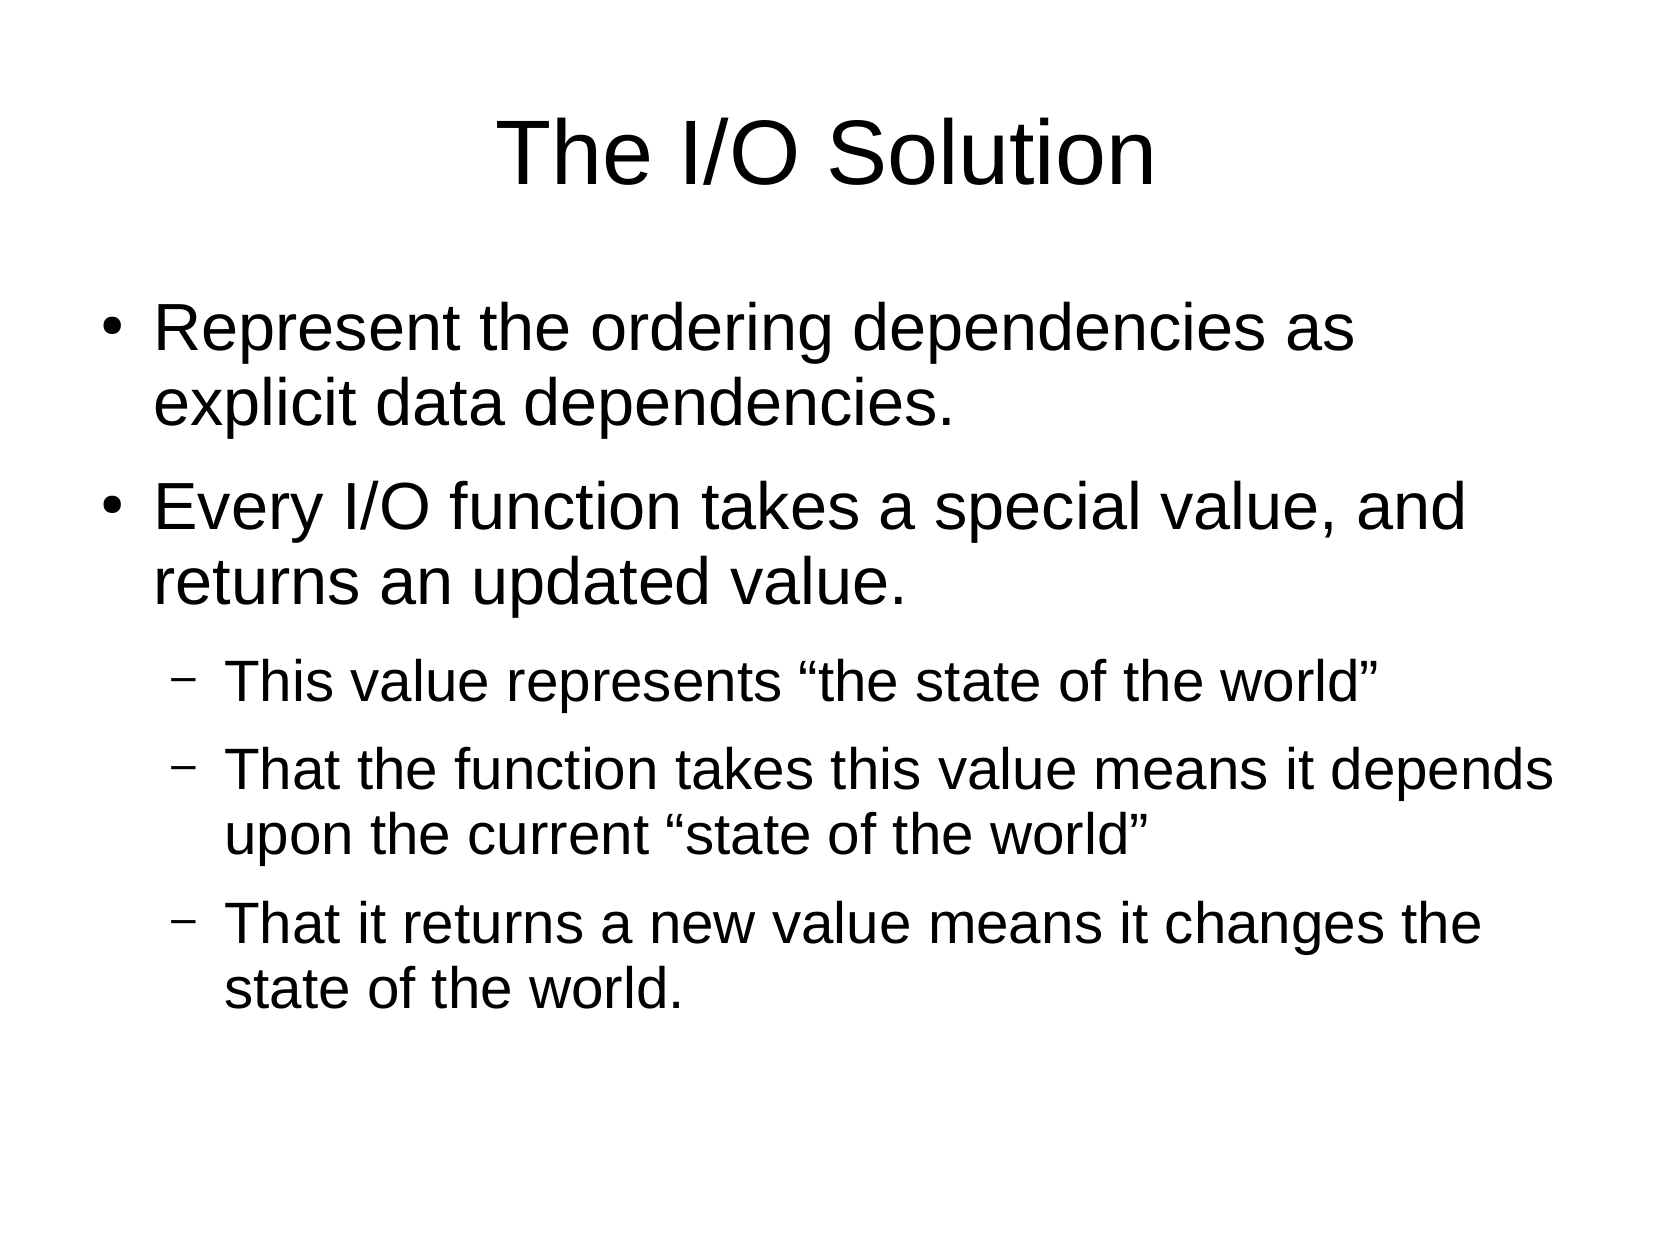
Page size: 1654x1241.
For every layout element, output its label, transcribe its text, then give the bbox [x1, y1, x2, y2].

title The I/O Solution [82, 49, 1571, 257]
list Represent the ordering dependencies as explicit data dependencies. Every I/O function takes a special value, and returns an updated value. This value represents “the state of the world” That the function takes this value means it depends upon the current “state of the world” That it returns a new value means it changes the state of the world. [82, 290, 1571, 1186]
